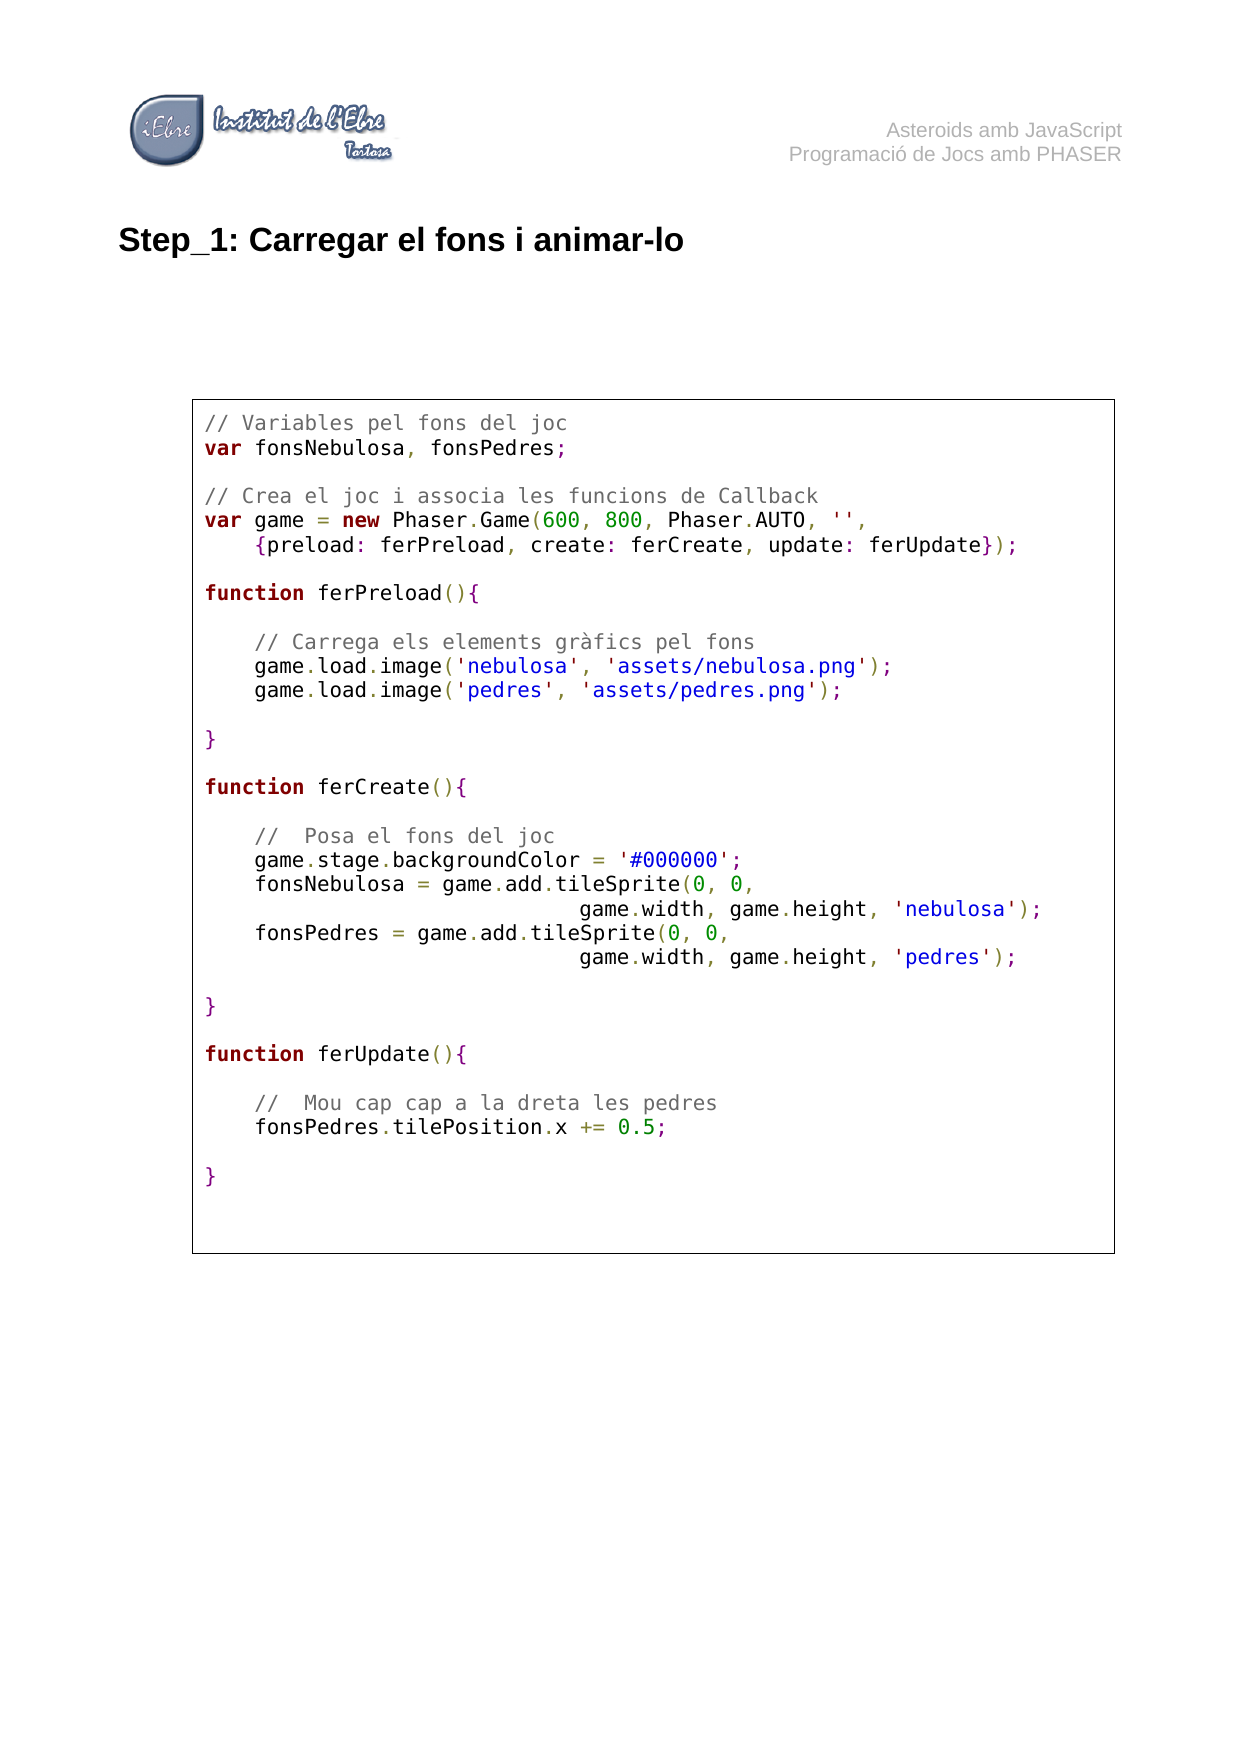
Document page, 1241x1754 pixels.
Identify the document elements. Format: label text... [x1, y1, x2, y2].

picture [118, 79, 409, 181]
subtitle Step_1: Carregar el fons i animar-lo [118, 219, 1122, 258]
